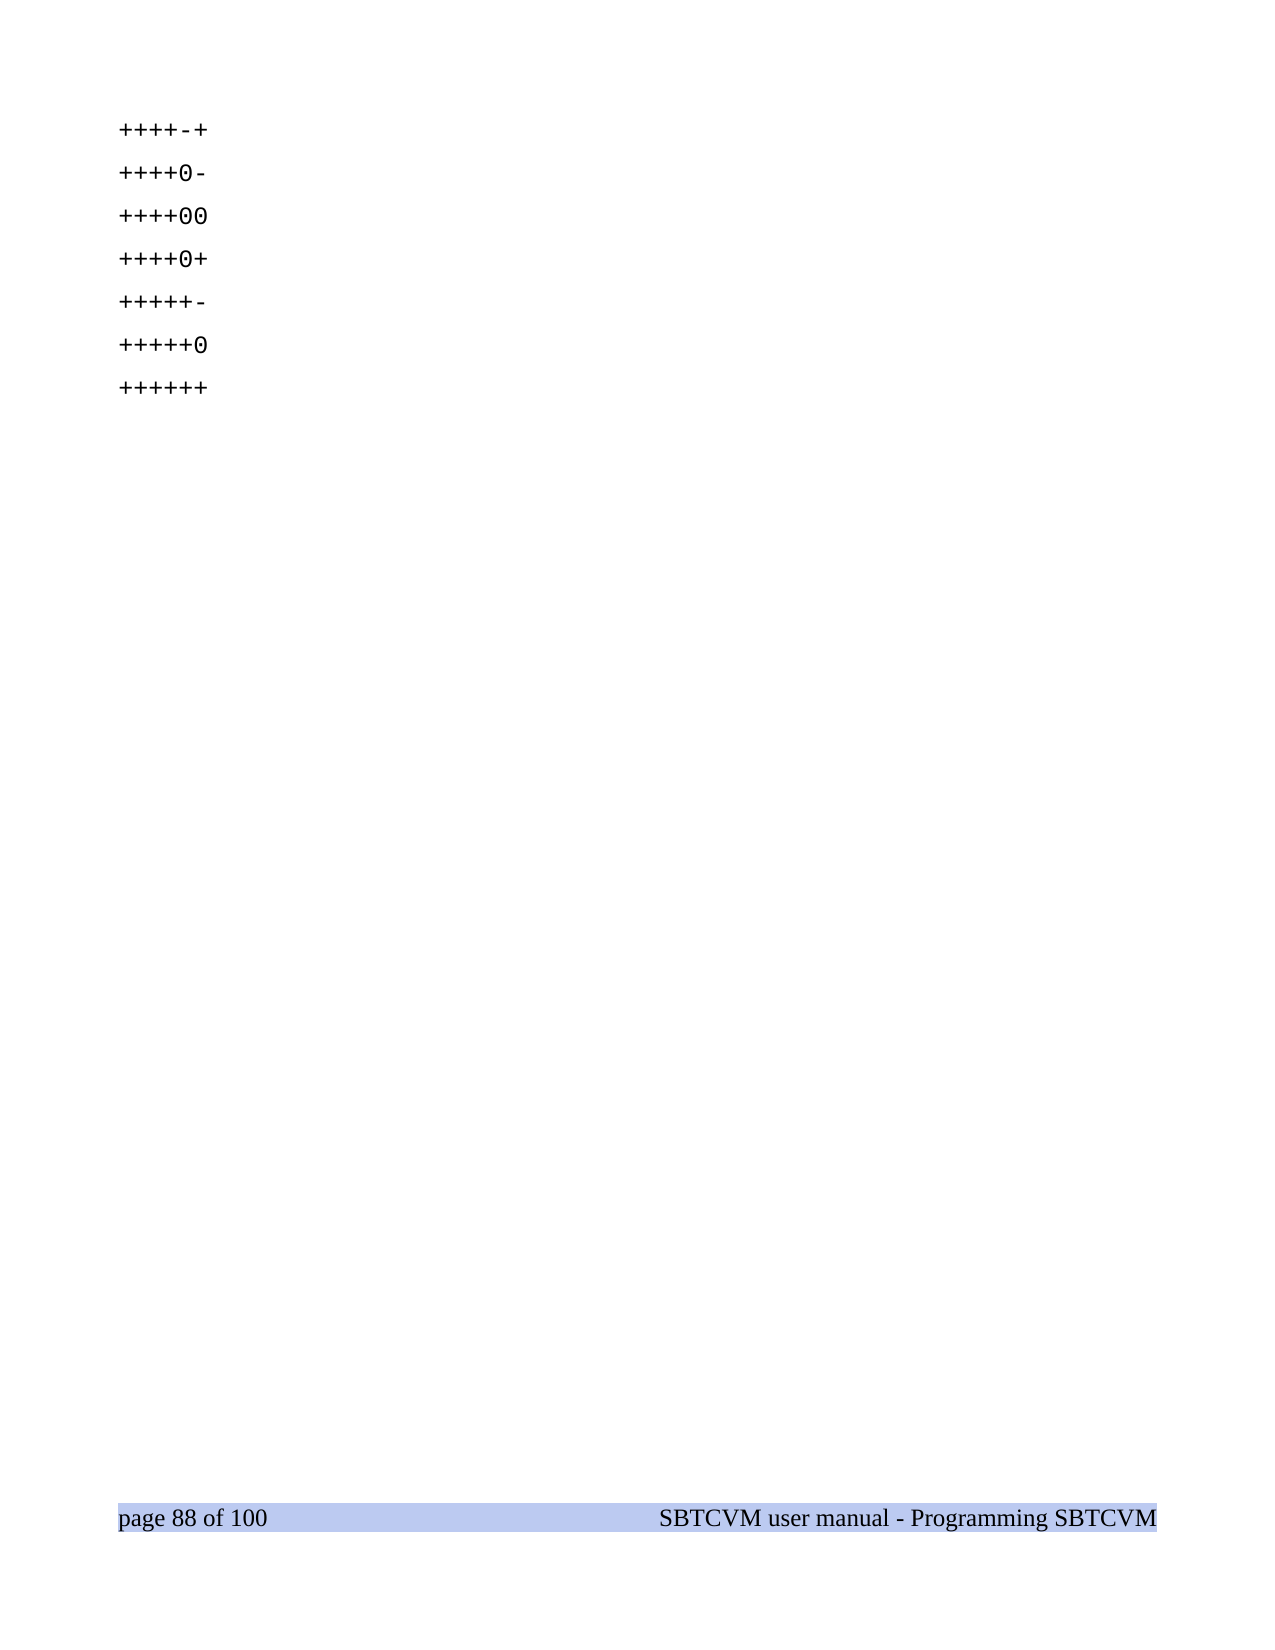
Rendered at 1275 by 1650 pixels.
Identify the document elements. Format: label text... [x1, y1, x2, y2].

text ++++++ [118, 376, 1157, 404]
text ++++-+ [118, 118, 1157, 146]
text ++++00 [118, 204, 1157, 232]
text +++++- [118, 290, 1157, 318]
text +++++0 [118, 333, 1157, 361]
text ++++0+ [118, 247, 1157, 275]
text ++++0- [118, 161, 1157, 189]
